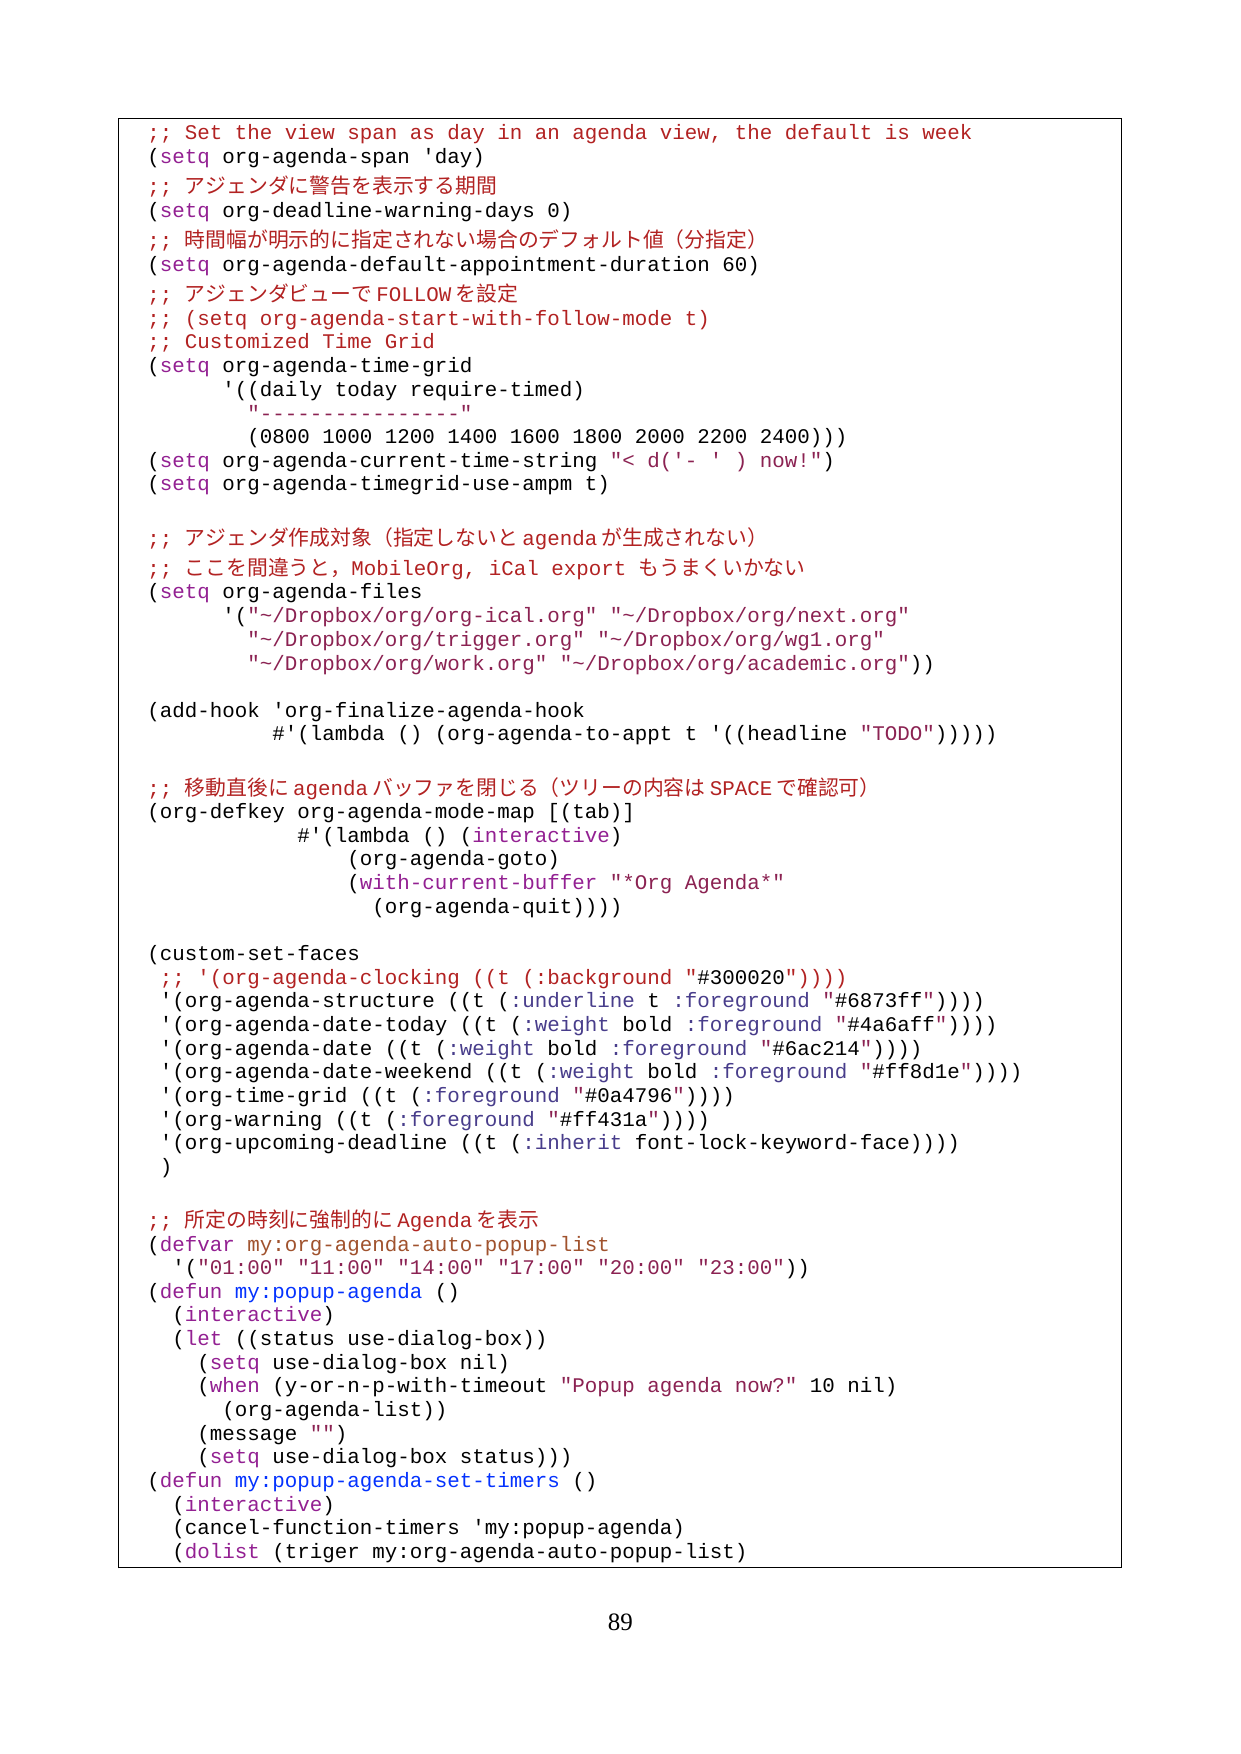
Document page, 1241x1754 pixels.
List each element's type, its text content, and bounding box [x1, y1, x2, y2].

text '(org-agenda-date-weekend ((t (:weight bold :foreground "#ff8d1e")))) [119, 1057, 1121, 1081]
text (defun my:popup-agenda () [119, 1277, 1121, 1301]
text #'(lambda () (interactive) [119, 821, 1121, 844]
text (dolist (triger my:org-agenda-auto-popup-list) [119, 1537, 1121, 1567]
text '(org-time-grid ((t (:foreground "#0a4796")))) [119, 1081, 1121, 1104]
text (custom-set-faces [119, 939, 1121, 963]
text (cancel-function-timers 'my:popup-agenda) [119, 1513, 1121, 1537]
text '(org-agenda-date ((t (:weight bold :foreground "#6ac214")))) [119, 1034, 1121, 1057]
text ;; '(org-agenda-clocking ((t (:background "#300020")))) [119, 963, 1121, 986]
text (message "") [119, 1419, 1121, 1442]
text (interactive) [119, 1490, 1121, 1513]
text (defun my:popup-agenda-set-timers () [119, 1466, 1121, 1490]
text "~/Dropbox/org/work.org" "~/Dropbox/org/academic.org")) [119, 648, 1121, 672]
text '(org-agenda-date-today ((t (:weight bold :foreground "#4a6aff")))) [119, 1010, 1121, 1034]
text '("01:00" "11:00" "14:00" "17:00" "20:00" "23:00")) [119, 1253, 1121, 1277]
text (add-hook 'org-finalize-agenda-hook [119, 696, 1121, 719]
text "----------------" [119, 398, 1121, 422]
text (org-agenda-goto) [119, 844, 1121, 868]
text (interactive) [119, 1301, 1121, 1324]
text (setq use-dialog-box status))) [119, 1442, 1121, 1466]
text ;; アジェンダ作成対象（指定しないとagendaが生成されない） [119, 517, 1121, 547]
text (defvar my:org-agenda-auto-popup-list [119, 1229, 1121, 1253]
text (setq org-agenda-files [119, 578, 1121, 601]
text (setq org-agenda-default-appointment-duration 60) [119, 250, 1121, 273]
text ;; 時間幅が明示的に指定されない場合のデフォルト値（分指定） [119, 219, 1121, 250]
text ;; Customized Time Grid [119, 328, 1121, 351]
text (setq org-deadline-warning-days 0) [119, 196, 1121, 219]
text ;; アジェンダビューでFOLLOWを設定 [119, 273, 1121, 304]
text (0800 1000 1200 1400 1600 1800 2000 2200 2400))) [119, 422, 1121, 446]
text (setq use-dialog-box nil) [119, 1348, 1121, 1371]
text '(org-agenda-structure ((t (:underline t :foreground "#6873ff")))) [119, 986, 1121, 1010]
text ) [119, 1152, 1121, 1176]
text ;; アジェンダに警告を表示する期間 [119, 165, 1121, 196]
text ;; ここを間違うと，MobileOrg, iCal export もうまくいかない [119, 547, 1121, 578]
text ;; 移動直後にagendaバッファを閉じる（ツリーの内容はSPACEで確認可） [119, 767, 1121, 797]
text (org-agenda-list)) [119, 1395, 1121, 1419]
text (org-agenda-quit)))) [119, 892, 1121, 915]
text "~/Dropbox/org/trigger.org" "~/Dropbox/org/wg1.org" [119, 625, 1121, 648]
text '((daily today require-timed) [119, 375, 1121, 398]
text ;; Set the view span as day in an agenda view, the default is week [119, 119, 1121, 142]
text (setq org-agenda-time-grid [119, 351, 1121, 375]
text (let ((status use-dialog-box)) [119, 1324, 1121, 1348]
text '("~/Dropbox/org/org-ical.org" "~/Dropbox/org/next.org" [119, 601, 1121, 625]
text (setq org-agenda-current-time-string "< d('- ' ) now!") [119, 446, 1121, 469]
text (setq org-agenda-span 'day) [119, 142, 1121, 165]
text (with-current-buffer "*Org Agenda*" [119, 868, 1121, 892]
text '(org-warning ((t (:foreground "#ff431a")))) [119, 1104, 1121, 1128]
text ;; 所定の時刻に強制的にAgendaを表示 [119, 1199, 1121, 1229]
text #'(lambda () (org-agenda-to-appt t '((headline "TODO"))))) [119, 719, 1121, 743]
text ;; (setq org-agenda-start-with-follow-mode t) [119, 304, 1121, 328]
text (org-defkey org-agenda-mode-map [(tab)] [119, 797, 1121, 821]
text (when (y-or-n-p-with-timeout "Popup agenda now?" 10 nil) [119, 1371, 1121, 1395]
text '(org-upcoming-deadline ((t (:inherit font-lock-keyword-face)))) [119, 1128, 1121, 1152]
text (setq org-agenda-timegrid-use-ampm t) [119, 469, 1121, 493]
